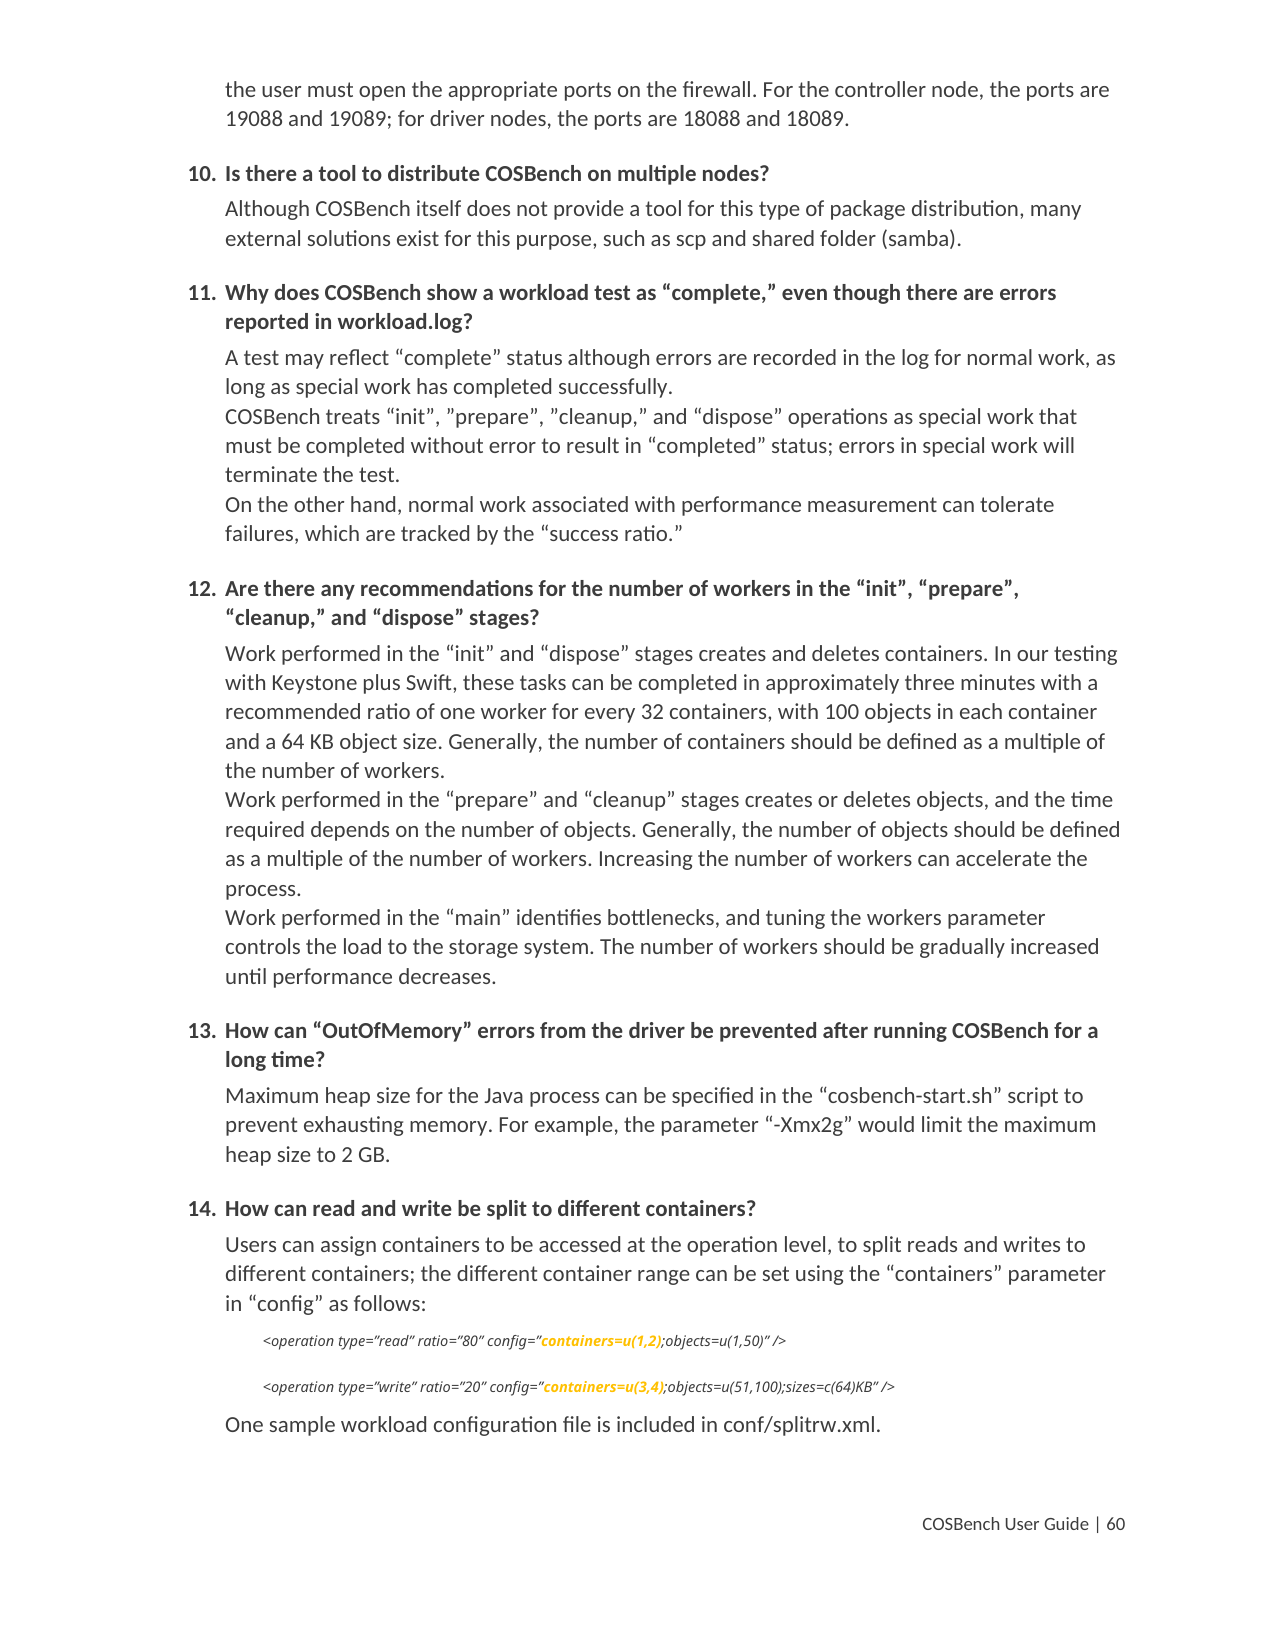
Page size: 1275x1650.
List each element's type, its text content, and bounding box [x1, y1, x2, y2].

list Why does COSBench show a workload test as “complete,” even though there are errors reported in workload.log? [187, 278, 1125, 336]
text Work performed in the “init” and “dispose” stages creates and deletes containers. In our testing with Keystone plus Swift, these tasks can be completed in approximately three minutes with a recommended ratio of one worker for every 32 containers, with 100 objects in each container and a 64 KB object size. Generally, the number of containers should be defined as a multiple of the number of workers. [225, 639, 1125, 784]
text Work performed in the “prepare” and “cleanup” stages creates or deletes objects, and the time required depends on the number of objects. Generally, the number of objects should be defined as a multiple of the number of workers. Increasing the number of workers can accelerate the process. [225, 786, 1125, 902]
list Is there a tool to distribute COSBench on multiple nodes? [187, 159, 1125, 187]
text Maximum heap size for the Java process can be specified in the “cosbench-start.sh” script to prevent exhausting memory. For example, the parameter “-Xmx2g” would limit the maximum heap size to 2 GB. [225, 1081, 1125, 1168]
text Although COSBench itself does not provide a tool for this type of package distribution, many external solutions exist for this purpose, such as scp and shared folder (samba). [225, 194, 1125, 252]
text A test may reflect “complete” status although errors are recorded in the log for normal work, as long as special work has completed successfully. [225, 343, 1125, 401]
text the user must open the appropriate ports on the firewall. For the controller node, the ports are 19088 and 19089; for driver nodes, the ports are 18088 and 18089. [225, 75, 1125, 132]
list How can “OutOfMemory” errors from the driver be prevented after running COSBench for a long time? [187, 1016, 1125, 1074]
list Are there any recommendations for the number of workers in the “init”, “prepare”, “cleanup,” and “dispose” stages? [187, 574, 1125, 631]
text Users can assign containers to be accessed at the operation level, to split reads and writes to different containers; the different container range can be set using the “containers” parameter in “config” as follows: [225, 1230, 1125, 1317]
list <operation type=”read” ratio=”80” config=”containers=u(1,2);objects=u(1,50)” /> [262, 1331, 1125, 1351]
text Work performed in the “main” identifies bottlenecks, and tuning the workers parameter controls the load to the storage system. The number of workers should be gradually increased until performance decreases. [225, 903, 1125, 990]
text One sample workload configuration file is included in conf/splitrw.xml. [225, 1410, 1125, 1438]
text On the other hand, normal work associated with performance measurement can tolerate failures, which are tracked by the “success ratio.” [225, 490, 1125, 547]
list How can read and write be split to different containers? [187, 1194, 1125, 1222]
list <operation type=”write” ratio=”20” config=”containers=u(3,4);objects=u(51,100);sizes=c(64)KB” /> [262, 1376, 1125, 1396]
text COSBench treats “init”, ”prepare”, ”cleanup,” and “dispose” operations as special work that must be completed without error to result in “completed” status; errors in special work will terminate the test. [225, 402, 1125, 489]
